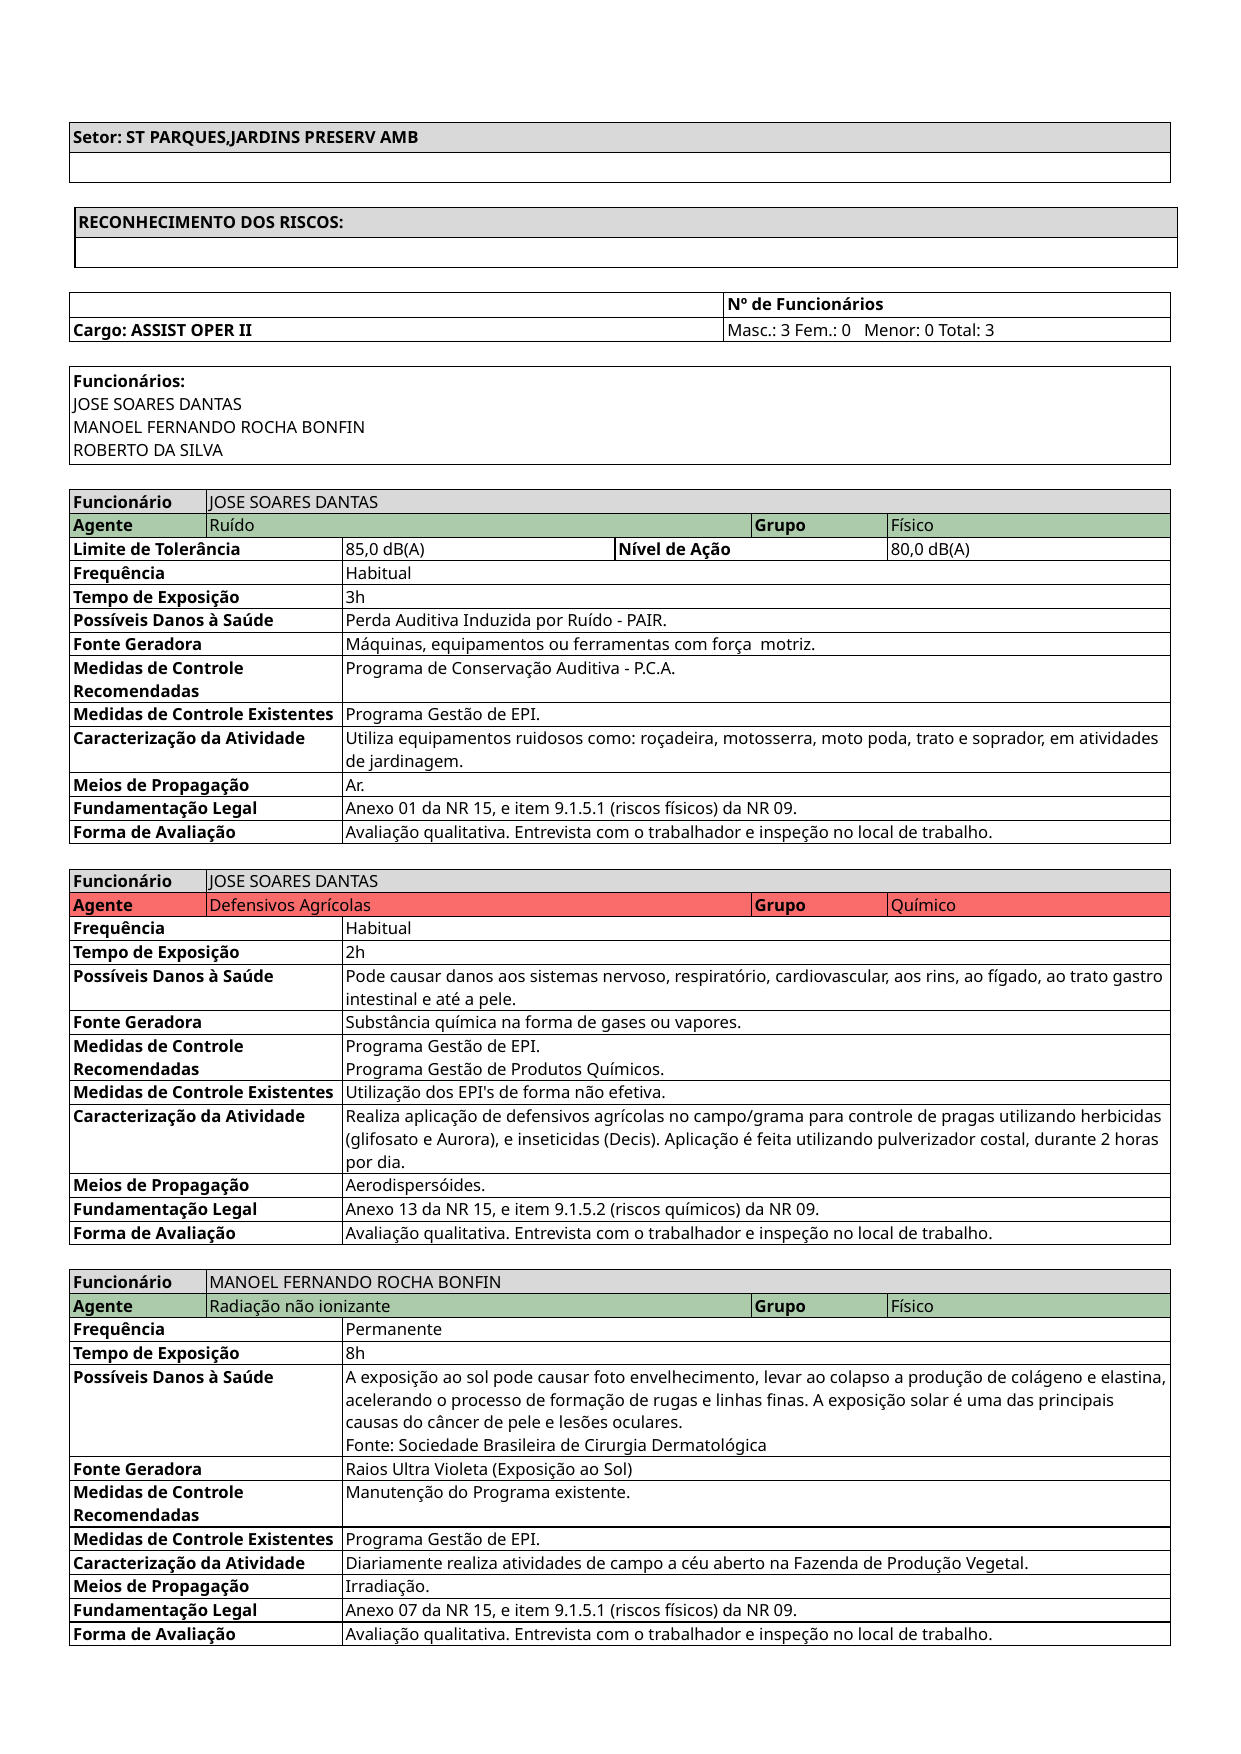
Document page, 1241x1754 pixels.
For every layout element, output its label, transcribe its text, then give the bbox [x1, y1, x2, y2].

table_cell Avaliação qualitativa. Entrevista com o trabalhador e inspeção no local de trabalho. [343, 1623, 1170, 1645]
table_cell Medidas de Controle Recomendadas [70, 1035, 342, 1080]
table_cell - [76, 238, 1177, 267]
table_cell Limite de Tolerância [70, 538, 342, 560]
table_header Setor: ST PARQUES,JARDINS PRESERV AMB [70, 123, 1170, 152]
table_cell Fundamentação Legal [70, 797, 342, 819]
table_cell Forma de Avaliação [70, 1222, 342, 1244]
table_header [70, 293, 723, 317]
table_cell Medidas de Controle Existentes [70, 1528, 342, 1550]
table_header Funcionário [70, 1270, 206, 1293]
table_cell Ar. [343, 773, 1170, 796]
table_cell 3h [343, 585, 1170, 608]
table_cell Fundamentação Legal [70, 1198, 342, 1221]
table_cell Agente [70, 893, 206, 916]
table_cell Possíveis Danos à Saúde [70, 609, 342, 632]
table_cell Masc.: 3 Fem.: 0 Menor: 0 Total: 3 [724, 318, 1170, 341]
table_cell Avaliação qualitativa. Entrevista com o trabalhador e inspeção no local de trabalho. [343, 1222, 1170, 1244]
table_header MANOEL FERNANDO ROCHA BONFIN [207, 1270, 1170, 1293]
table_cell A exposição ao sol pode causar foto envelhecimento, levar ao colapso a produção de colágeno e elastina, acelerando o processo de formação de rugas e linhas finas. A exposição solar é uma das principais causas do câncer de pele e lesões oculares. Fonte: Sociedade Brasileira de Cirurgia Dermatológica [343, 1365, 1170, 1456]
table_cell Grupo [752, 893, 887, 916]
table_cell Diariamente realiza atividades de campo a céu aberto na Fazenda de Produção Vegetal. [343, 1551, 1170, 1574]
table_cell Agente [70, 514, 206, 537]
table_cell Meios de Propagação [70, 773, 342, 796]
table_cell Medidas de Controle Recomendadas [70, 1481, 342, 1526]
table_cell Medidas de Controle Existentes [70, 703, 342, 726]
table_header Funcionários: JOSE SOARES DANTAS MANOEL FERNANDO ROCHA BONFIN ROBERTO DA SILVA [70, 367, 1170, 464]
table_cell Realiza aplicação de defensivos agrícolas no campo/grama para controle de pragas utilizando herbicidas (glifosato e Aurora), e inseticidas (Decis). Aplicação é feita utilizando pulverizador costal, durante 2 horas por dia. [343, 1105, 1170, 1173]
table_cell Ruído [207, 514, 751, 537]
table_header Funcionário [70, 870, 206, 892]
table_cell Forma de Avaliação [70, 1623, 342, 1645]
table_cell Forma de Avaliação [70, 821, 342, 843]
table_cell Programa Gestão de EPI. [343, 703, 1170, 726]
table_cell Tempo de Exposição [70, 585, 342, 608]
table_cell Agente [70, 1294, 206, 1317]
table_cell Raios Ultra Violeta (Exposição ao Sol) [343, 1457, 1170, 1480]
table_cell Nível de Ação [616, 538, 887, 560]
table_cell Possíveis Danos à Saúde [70, 965, 342, 1010]
table_cell Substância química na forma de gases ou vapores. [343, 1011, 1170, 1034]
table_cell 2h [343, 941, 1170, 963]
table_cell Cargo: ASSIST OPER II [70, 318, 723, 341]
table_cell Grupo [752, 1294, 887, 1317]
table_cell Fonte Geradora [70, 633, 342, 655]
table_cell Habitual [343, 917, 1170, 940]
table_cell Defensivos Agrícolas [207, 893, 751, 916]
table_cell Frequência [70, 917, 342, 940]
table_cell Utiliza equipamentos ruidosos como: roçadeira, motosserra, moto poda, trato e soprador, em atividades de jardinagem. [343, 727, 1170, 772]
table_cell Pode causar danos aos sistemas nervoso, respiratório, cardiovascular, aos rins, ao fígado, ao trato gastro intestinal e até a pele. [343, 965, 1170, 1010]
table_header JOSE SOARES DANTAS [207, 870, 1170, 892]
table_cell Programa Gestão de EPI. [343, 1528, 1170, 1550]
table_cell Possíveis Danos à Saúde [70, 1365, 342, 1456]
table_cell Fonte Geradora [70, 1457, 342, 1480]
table_cell Utilização dos EPI's de forma não efetiva. [343, 1081, 1170, 1104]
table_cell Anexo 01 da NR 15, e item 9.1.5.1 (riscos físicos) da NR 09. [343, 797, 1170, 819]
table_cell 8h [343, 1342, 1170, 1364]
table_cell Meios de Propagação [70, 1174, 342, 1197]
table_header Funcionário [70, 490, 206, 513]
table_cell Anexo 07 da NR 15, e item 9.1.5.1 (riscos físicos) da NR 09. [343, 1599, 1170, 1621]
table_cell Fonte Geradora [70, 1011, 342, 1034]
table_cell Programa de Conservação Auditiva - P.C.A. [343, 656, 1170, 702]
table_cell Radiação não ionizante [207, 1294, 751, 1317]
table_header Nº de Funcionários [724, 293, 1170, 317]
table_cell Máquinas, equipamentos ou ferramentas com força motriz. [343, 633, 1170, 655]
table_cell Químico [888, 893, 1170, 916]
table_cell Perda Auditiva Induzida por Ruído - PAIR. [343, 609, 1170, 632]
table_cell Caracterização da Atividade [70, 1551, 342, 1574]
table_cell Manutenção do Programa existente. [343, 1481, 1170, 1526]
table_cell Grupo [752, 514, 887, 537]
table_cell Programa Gestão de EPI. Programa Gestão de Produtos Químicos. [343, 1035, 1170, 1080]
table_cell Anexo 13 da NR 15, e item 9.1.5.2 (riscos químicos) da NR 09. [343, 1198, 1170, 1221]
table_cell Frequência [70, 561, 342, 584]
table_cell Irradiação. [343, 1575, 1170, 1598]
table_cell Aerodispersóides. [343, 1174, 1170, 1197]
table_cell Habitual [343, 561, 1170, 584]
table_cell Tempo de Exposição [70, 1342, 342, 1364]
table_cell - [70, 153, 1170, 182]
table_cell Meios de Propagação [70, 1575, 342, 1598]
table_cell Fundamentação Legal [70, 1599, 342, 1621]
table_header RECONHECIMENTO DOS RISCOS: [76, 208, 1177, 237]
table_cell Tempo de Exposição [70, 941, 342, 963]
table_cell 80,0 dB(A) [888, 538, 1170, 560]
table_cell Caracterização da Atividade [70, 727, 342, 772]
table_cell 85,0 dB(A) [343, 538, 614, 560]
table_header JOSE SOARES DANTAS [207, 490, 1170, 513]
table_cell Frequência [70, 1318, 342, 1341]
table_cell Permanente [343, 1318, 1170, 1341]
table_cell Avaliação qualitativa. Entrevista com o trabalhador e inspeção no local de trabalho. [343, 821, 1170, 843]
table_cell Medidas de Controle Existentes [70, 1081, 342, 1104]
table_cell Caracterização da Atividade [70, 1105, 342, 1173]
table_cell Físico [888, 514, 1170, 537]
table_cell Físico [888, 1294, 1170, 1317]
table_cell Medidas de Controle Recomendadas [70, 656, 342, 702]
